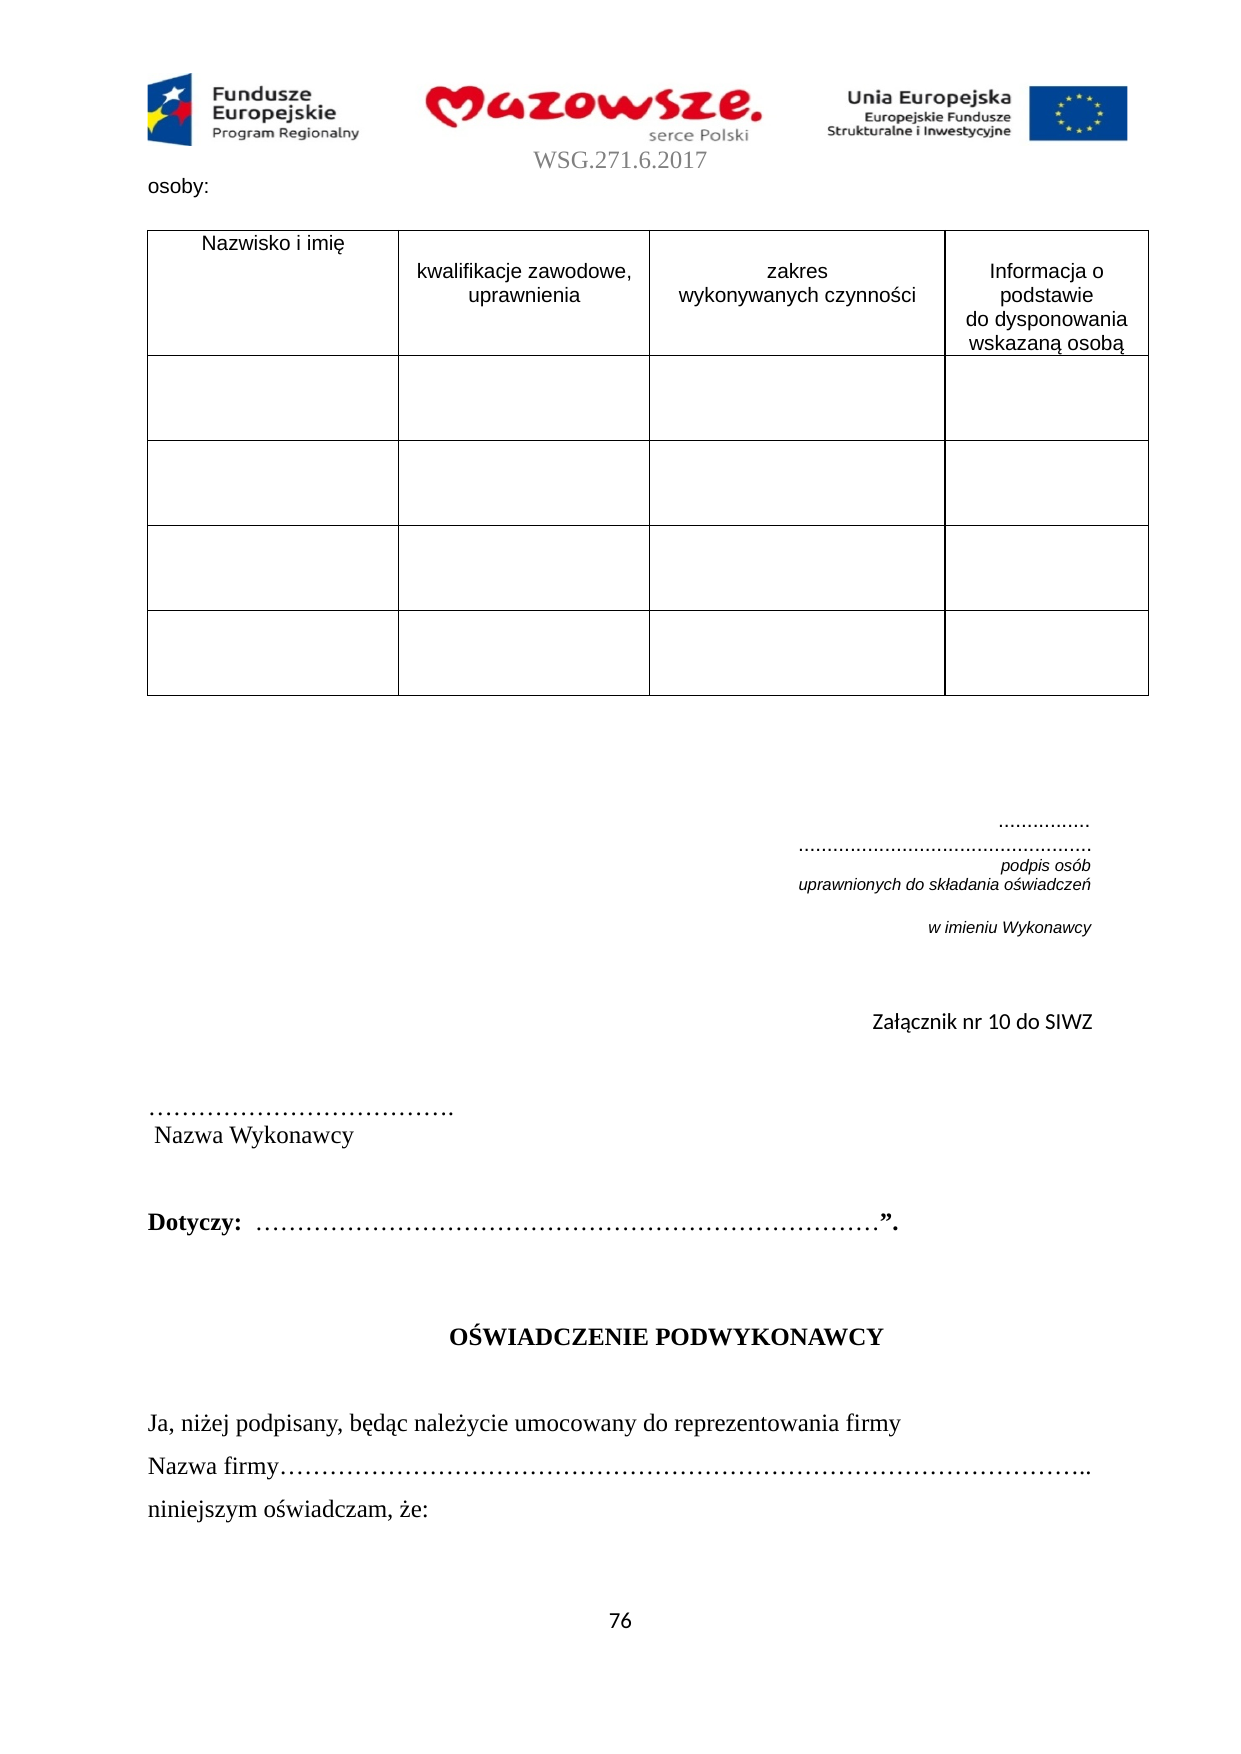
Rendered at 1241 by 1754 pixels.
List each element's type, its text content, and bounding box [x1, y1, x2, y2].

text niniejszym oświadczam, że: [148, 1494, 1093, 1523]
text Załącznik nr 10 do SIWZ [148, 1007, 1093, 1036]
table_header kwalifikacje zawodowe, uprawnienia [399, 231, 649, 354]
text OŚWIADCZENIE PODWYKONAWCY [148, 1322, 1093, 1350]
table_header zakres wykonywanych czynności [650, 231, 944, 354]
text Nazwa Wykonawcy [148, 1120, 1093, 1149]
table_cell [946, 356, 1148, 440]
table_cell [650, 441, 944, 525]
text podpis osób uprawnionych do składania oświadczeń [148, 856, 1093, 894]
table_cell [148, 356, 398, 440]
text Nazwa firmy…………………………………………………………………………………….. [148, 1451, 1093, 1480]
table_cell [399, 356, 649, 440]
text ................................................................... [148, 808, 1093, 856]
table_cell [650, 611, 944, 695]
table_cell [148, 526, 398, 610]
table_cell [399, 526, 649, 610]
text w imieniu Wykonawcy [148, 894, 1093, 937]
table_cell [650, 526, 944, 610]
table_cell [650, 356, 944, 440]
table_cell [946, 441, 1148, 525]
table_cell [946, 526, 1148, 610]
table_cell [148, 441, 398, 525]
table_cell [148, 611, 398, 695]
table_header Nazwisko i imię [148, 231, 398, 354]
table_cell [399, 611, 649, 695]
table_cell [399, 441, 649, 525]
text Ja, niżej podpisany, będąc należycie umocowany do reprezentowania firmy [148, 1408, 1093, 1437]
text Dotyczy: …………………………………………………………………”. [148, 1207, 1093, 1235]
table_header Informacja o podstawie do dysponowania wskazaną osobą [946, 231, 1148, 354]
text osoby: [148, 174, 1093, 198]
table_cell [946, 611, 1148, 695]
text ………………………………. [148, 1063, 1093, 1120]
